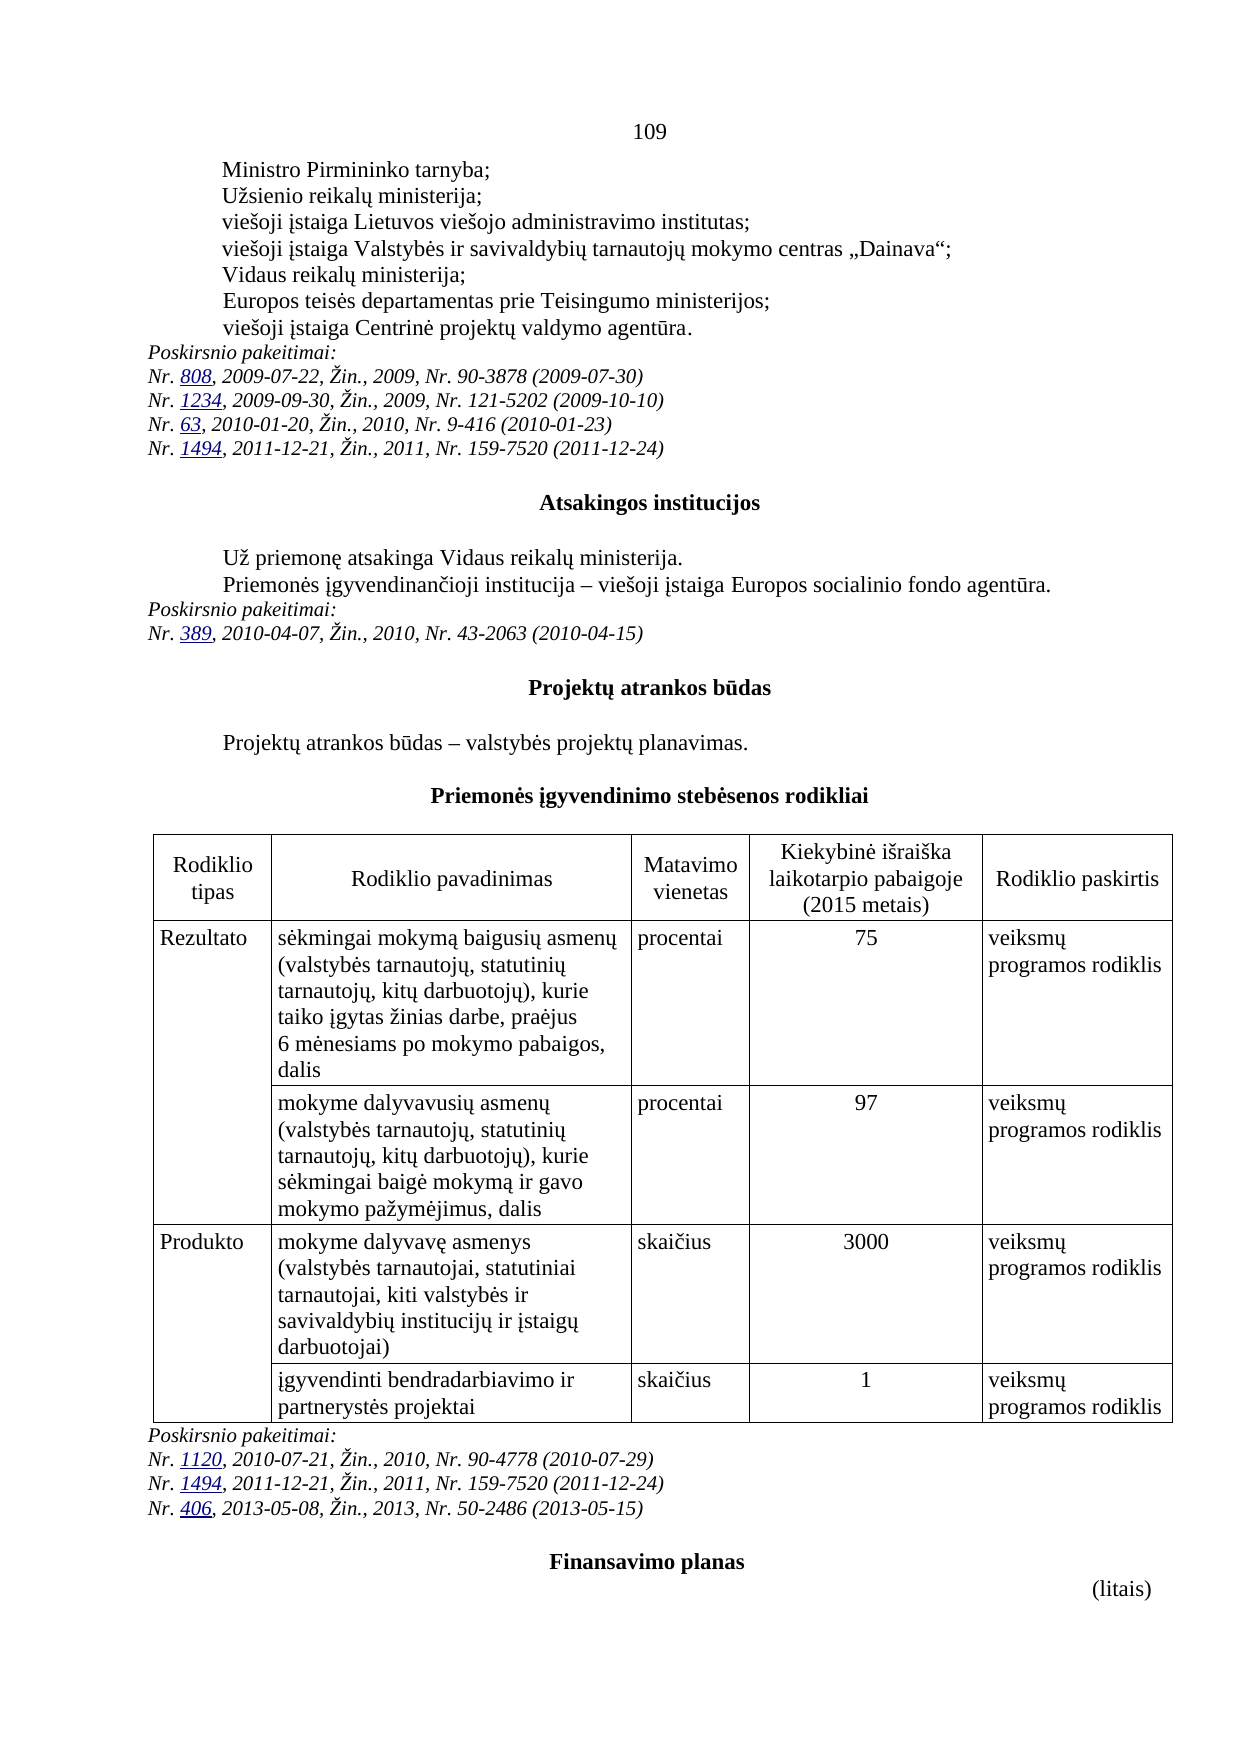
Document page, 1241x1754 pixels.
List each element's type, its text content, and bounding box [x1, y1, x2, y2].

text Ministro Pirmininko tarnyba; [148, 156, 1152, 182]
text Atsakingos institucijos [148, 489, 1152, 516]
table_cell 3000 [750, 1225, 982, 1363]
table_header Rodiklio paskirtis [983, 835, 1172, 920]
text Vidaus reikalų ministerija; [148, 261, 1152, 287]
text Nr. 63, 2010-01-20, Žin., 2010, Nr. 9-416 (2010-01-23) [148, 412, 1152, 436]
table_cell Rezultato [154, 921, 271, 1224]
text Poskirsnio pakeitimai: [148, 597, 1152, 621]
table_cell Produkto [154, 1225, 271, 1422]
text Projektų atrankos būdas [148, 674, 1152, 700]
text (litais) [103, 1574, 1152, 1601]
table_cell skaičius [632, 1364, 749, 1422]
table_header Matavimo vienetas [632, 835, 749, 920]
text Nr. 406, 2013-05-08, Žin., 2013, Nr. 50-2486 (2013-05-15) [148, 1495, 1152, 1519]
table_cell mokyme dalyvavę asmenys (valstybės tarnautojai, statutiniai tarnautojai, kiti valstybės ir savivaldybių institucijų ir įstaigų darbuotojai) [272, 1225, 631, 1363]
text Nr. 1234, 2009-09-30, Žin., 2009, Nr. 121-5202 (2009-10-10) [148, 388, 1152, 412]
table_cell veiksmų programos rodiklis [983, 921, 1172, 1085]
text Poskirsnio pakeitimai: [148, 340, 1152, 364]
table_cell 75 [750, 921, 982, 1085]
text Poskirsnio pakeitimai: [148, 1423, 1152, 1447]
text Priemonės įgyvendinančioji institucija – viešoji įstaiga Europos socialinio fondo agentūra. [148, 571, 1152, 597]
table_cell mokyme dalyvavusių asmenų (valstybės tarnautojų, statutinių tarnautojų, kitų darbuotojų), kurie sėkmingai baigė mokymą ir gavo mokymo pažymėjimus, dalis [272, 1086, 631, 1224]
text Užsienio reikalų ministerija; [148, 182, 1152, 208]
text Priemonės įgyvendinimo stebėsenos rodikliai [148, 782, 1152, 808]
table_cell sėkmingai mokymą baigusių asmenų (valstybės tarnautojų, statutinių tarnautojų, kitų darbuotojų), kurie taiko įgytas žinias darbe, praėjus 6 mėnesiams po mokymo pabaigos, dalis [272, 921, 631, 1085]
text Nr. 1494, 2011-12-21, Žin., 2011, Nr. 159-7520 (2011-12-24) [148, 1471, 1152, 1495]
table_cell veiksmų programos rodiklis [983, 1225, 1172, 1363]
text Nr. 389, 2010-04-07, Žin., 2010, Nr. 43-2063 (2010-04-15) [148, 621, 1152, 645]
table_cell skaičius [632, 1225, 749, 1363]
table_cell veiksmų programos rodiklis [983, 1086, 1172, 1224]
text viešoji įstaiga Lietuvos viešojo administravimo institutas; [148, 208, 1152, 235]
table_cell įgyvendinti bendradarbiavimo ir partnerystės projektai [272, 1364, 631, 1422]
table_cell 97 [750, 1086, 982, 1224]
text Europos teisės departamentas prie Teisingumo ministerijos; [148, 287, 1152, 314]
text Nr. 1494, 2011-12-21, Žin., 2011, Nr. 159-7520 (2011-12-24) [148, 436, 1152, 460]
text Nr. 1120, 2010-07-21, Žin., 2010, Nr. 90-4778 (2010-07-29) [148, 1447, 1152, 1471]
text Finansavimo planas [148, 1548, 1152, 1574]
table_cell veiksmų programos rodiklis [983, 1364, 1172, 1422]
text Nr. 808, 2009-07-22, Žin., 2009, Nr. 90-3878 (2009-07-30) [148, 364, 1152, 388]
table_header Kiekybinė išraiška laikotarpio pabaigoje (2015 metais) [750, 835, 982, 920]
text viešoji įstaiga Centrinė projektų valdymo agentūra. [148, 314, 1152, 340]
table_header Rodiklio tipas [154, 835, 271, 920]
text Projektų atrankos būdas – valstybės projektų planavimas. [148, 729, 1152, 755]
table_cell 1 [750, 1364, 982, 1422]
text viešoji įstaiga Valstybės ir savivaldybių tarnautojų mokymo centras „Dainava“; [148, 235, 1152, 261]
table_cell procentai [632, 921, 749, 1085]
table_header Rodiklio pavadinimas [272, 835, 631, 920]
table_cell procentai [632, 1086, 749, 1224]
text Už priemonę atsakinga Vidaus reikalų ministerija. [148, 544, 1152, 571]
